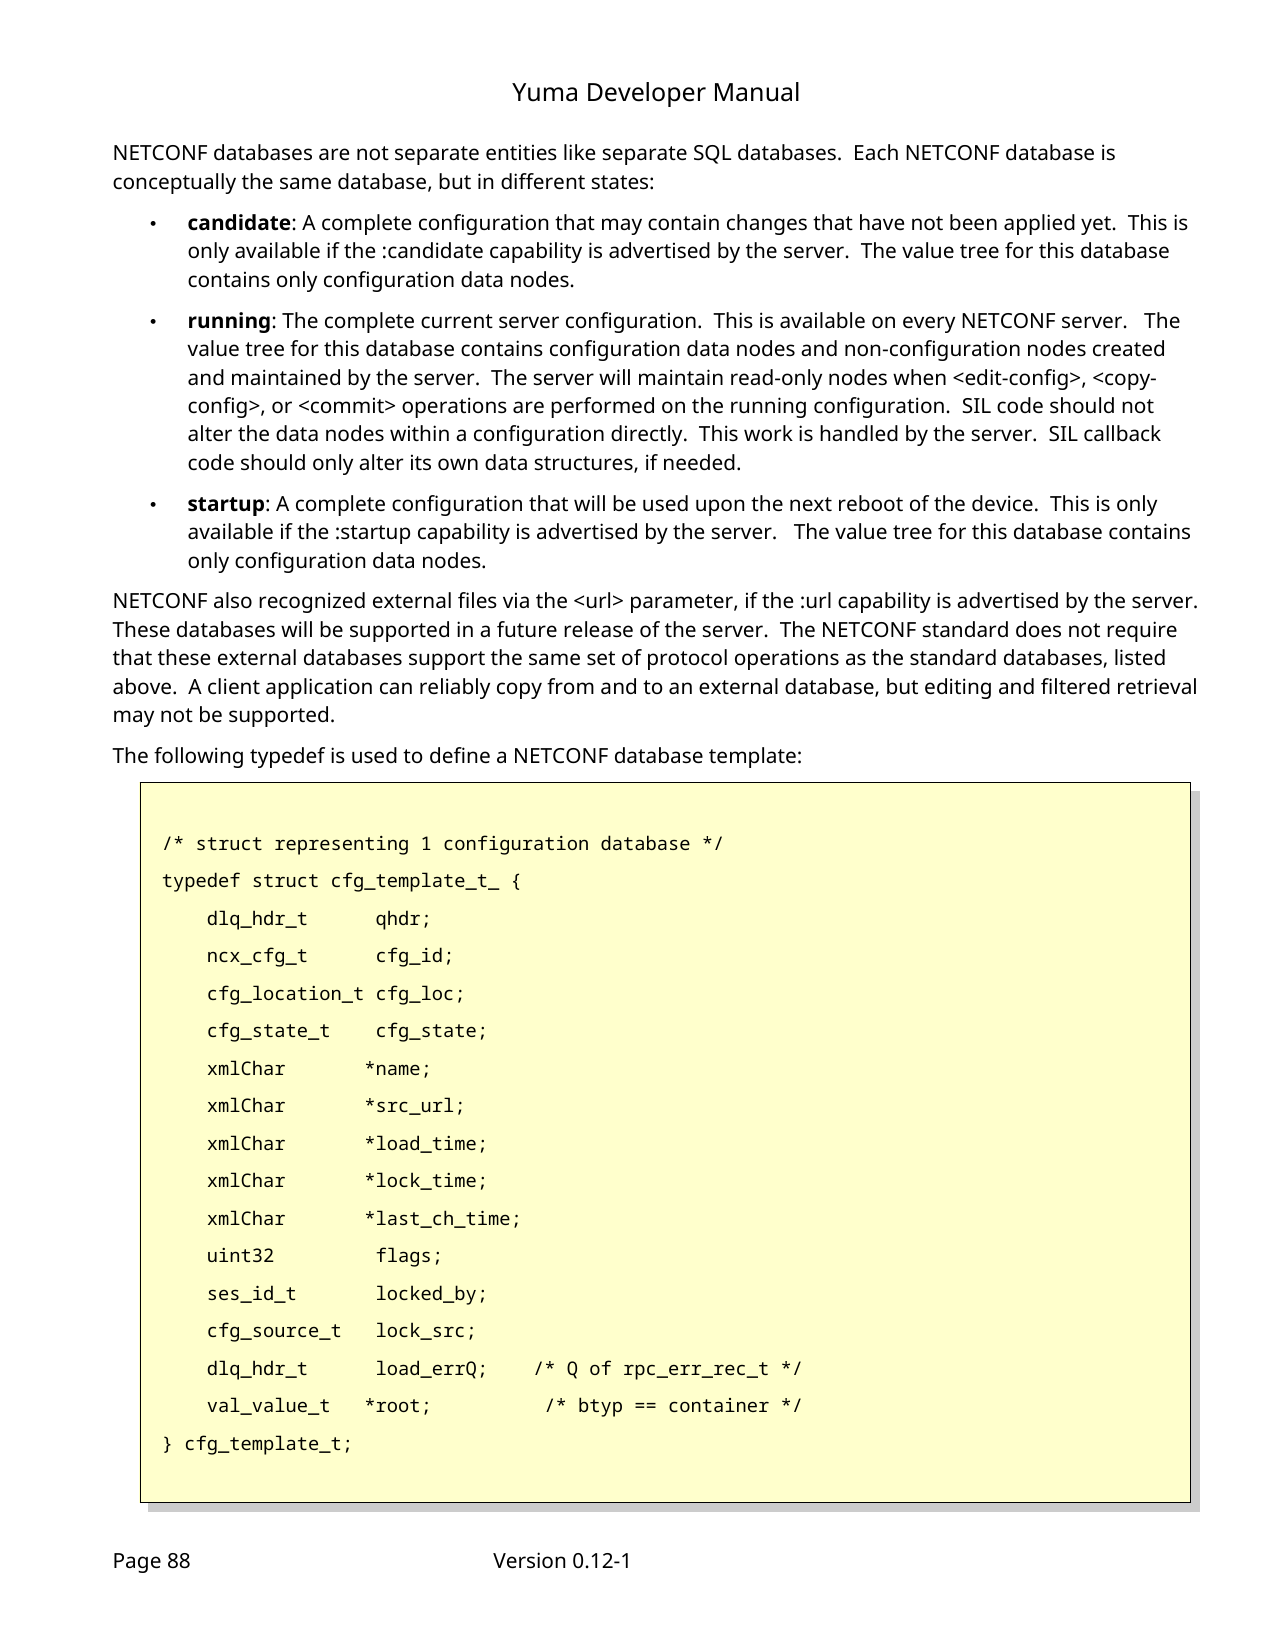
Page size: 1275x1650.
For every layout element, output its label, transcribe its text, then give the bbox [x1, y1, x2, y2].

text cfg_location_t cfg_loc; [141, 970, 1190, 1005]
text NETCONF also recognized external files via the <url> parameter, if the :url capability is advertised by the server. These databases will be supported in a future release of the server. The NETCONF standard does not require that these external databases support the same set of protocol operations as the standard databases, listed above. A client application can reliably copy from and to an external database, but editing and filtered retrieval may not be supported. [112, 587, 1200, 729]
text cfg_state_t cfg_state; [141, 1007, 1190, 1043]
text dlq_hdr_t qhdr; [141, 895, 1190, 930]
text xmlChar *last_ch_time; [141, 1195, 1190, 1230]
list candidate: A complete configuration that may contain changes that have not been applied yet. This is only available if the :candidate capability is advertised by the server. The value tree for this database contains only configuration data nodes. [150, 208, 1200, 293]
list running: The complete current server configuration. This is available on every NETCONF server. The value tree for this database contains configuration data nodes and non-configuration nodes created and maintained by the server. The server will maintain read-only nodes when <edit-config>, <copy-config>, or <commit> operations are performed on the running configuration. SIL code should not alter the data nodes within a configuration directly. This work is handled by the server. SIL callback code should only alter its own data structures, if needed. [150, 306, 1200, 476]
text xmlChar *load_time; [141, 1120, 1190, 1155]
text The following typedef is used to define a NETCONF database template: [112, 741, 1200, 770]
text NETCONF databases are not separate entities like separate SQL databases. Each NETCONF database is conceptually the same database, but in different states: [112, 138, 1200, 195]
text val_value_t *root; /* btyp == container */ [141, 1382, 1190, 1418]
text ncx_cfg_t cfg_id; [141, 932, 1190, 968]
text uint32 flags; [141, 1232, 1190, 1268]
text xmlChar *lock_time; [141, 1157, 1190, 1193]
list startup: A complete configuration that will be used upon the next reboot of the device. This is only available if the :startup capability is advertised by the server. The value tree for this database contains only configuration data nodes. [150, 489, 1200, 574]
text dlq_hdr_t load_errQ; /* Q of rpc_err_rec_t */ [141, 1345, 1190, 1380]
text /* struct representing 1 configuration database */ [141, 820, 1190, 855]
text typedef struct cfg_template_t_ { [141, 857, 1190, 893]
text } cfg_template_t; [141, 1420, 1190, 1455]
text ses_id_t locked_by; [141, 1270, 1190, 1305]
text xmlChar *name; [141, 1045, 1190, 1080]
text xmlChar *src_url; [141, 1082, 1190, 1118]
text cfg_source_t lock_src; [141, 1307, 1190, 1343]
